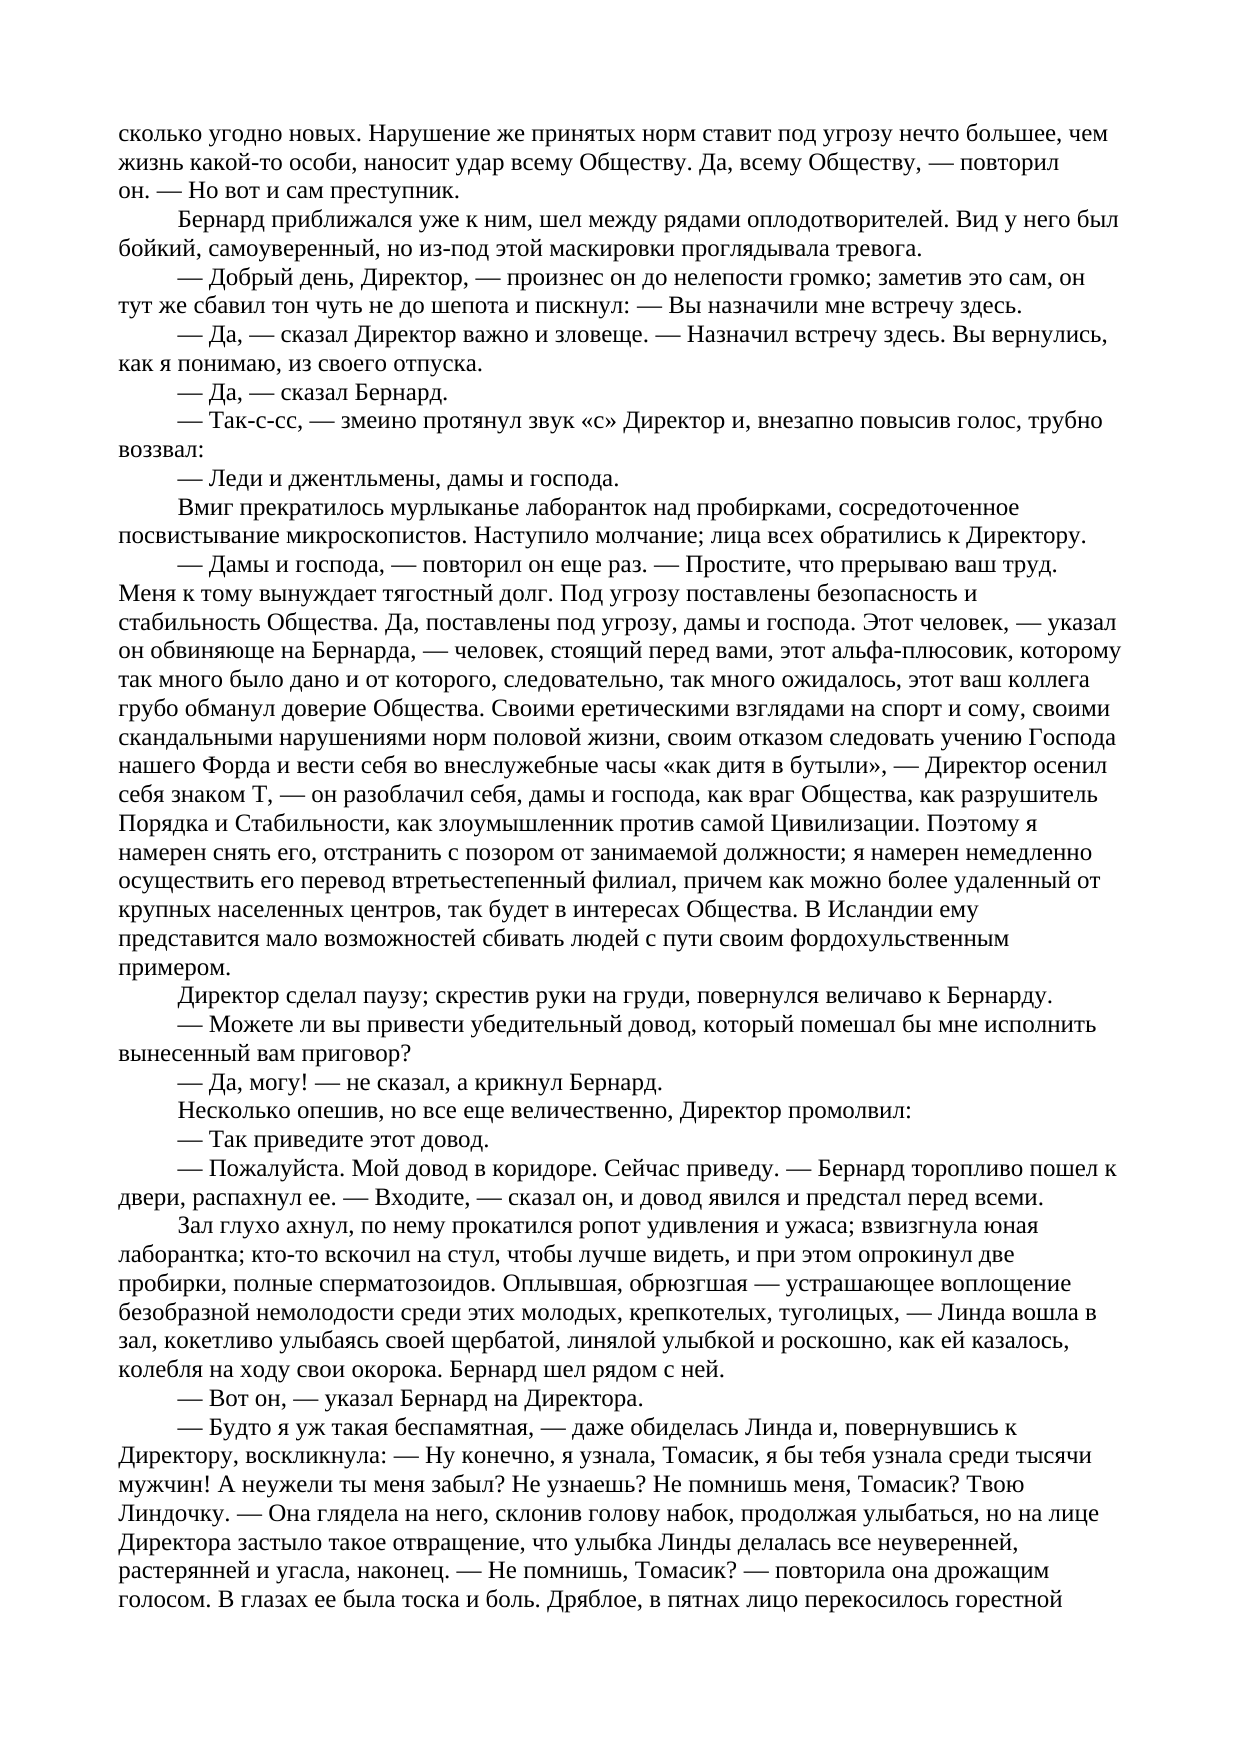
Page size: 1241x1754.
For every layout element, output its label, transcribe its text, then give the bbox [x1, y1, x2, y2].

text — Добрый день, Директор, — произнес он до нелепости громко; заметив это сам, он тут же сбавил тон чуть не до шепота и пискнул: — Вы назначили мне встречу здесь. [118, 262, 1122, 319]
text Вмиг прекратилось мурлыканье лаборанток над пробирками, сосредоточенное посвистывание микроскопистов. Наступило молчание; лица всех обратились к Директору. [118, 492, 1122, 549]
text Бернард приближался уже к ним, шел между рядами оплодотворителей. Вид у него был бойкий, самоуверенный, но из-под этой маскировки проглядывала тревога. [118, 204, 1122, 262]
text — Да, — сказал Бернард. [118, 377, 1122, 406]
text сколько угодно новых. Нарушение же принятых норм ставит под угрозу нечто большее, чем жизнь какой-то особи, наносит удар всему Обществу. Да, всему Обществу, — повторил он. — Но вот и сам преступник. [118, 118, 1122, 204]
text — Вот он, — указал Бернард на Директора. [118, 1383, 1122, 1412]
text — Да, — сказал Директор важно и зловеще. — Назначил встречу здесь. Вы вернулись, как я понимаю, из своего отпуска. [118, 319, 1122, 377]
text — Да, могу! — не сказал, а крикнул Бернард. [118, 1067, 1122, 1096]
text Зал глухо ахнул, по нему прокатился ропот удивления и ужаса; взвизгнула юная лаборантка; кто-то вскочил на стул, чтобы лучше видеть, и при этом опрокинул две пробирки, полные сперматозоидов. Оплывшая, обрюзгшая — устрашающее воплощение безобразной немолодости среди этих молодых, крепкотелых, туголицых, — Линда вошла в зал, кокетливо улыбаясь своей щербатой, линялой улыбкой и роскошно, как ей казалось, колебля на ходу свои окорока. Бернард шел рядом с ней. [118, 1211, 1122, 1383]
text — Леди и джентльмены, дамы и господа. [118, 463, 1122, 492]
text — Так приведите этот довод. [118, 1124, 1122, 1153]
text — Пожалуйста. Мой довод в коридоре. Сейчас приведу. — Бернард торопливо пошел к двери, распахнул ее. — Входите, — сказал он, и довод явился и предстал перед всеми. [118, 1153, 1122, 1211]
text Несколько опешив, но все еще величественно, Директор промолвил: [118, 1096, 1122, 1124]
text — Так-с-сс, — змеино протянул звук «с» Директор и, внезапно повысив голос, трубно воззвал: [118, 406, 1122, 463]
text Директор сделал паузу; скрестив руки на груди, повернулся величаво к Бернарду. [118, 981, 1122, 1009]
text — Можете ли вы привести убедительный довод, который помешал бы мне исполнить вынесенный вам приговор? [118, 1009, 1122, 1067]
text — Дамы и господа, — повторил он еще раз. — Простите, что прерываю ваш труд. Меня к тому вынуждает тягостный долг. Под угрозу поставлены безопасность и стабильность Общества. Да, поставлены под угрозу, дамы и господа. Этот человек, — указал он обвиняюще на Бернарда, — человек, стоящий перед вами, этот альфа-плюсовик, которому так много было дано и от которого, следовательно, так много ожидалось, этот ваш коллега грубо обманул доверие Общества. Своими еретическими взглядами на спорт и сому, своими скандальными нарушениями норм половой жизни, своим отказом следовать учению Господа нашего Форда и вести себя во внеслужебные часы «как дитя в бутыли», — Директор осенил себя знаком Т, — он разоблачил себя, дамы и господа, как враг Общества, как разрушитель Порядка и Стабильности, как злоумышленник против самой Цивилизации. Поэтому я намерен снять его, отстранить с позором от занимаемой должности; я намерен немедленно осуществить его перевод втретьестепенный филиал, причем как можно более удаленный от крупных населенных центров, так будет в интересах Общества. В Исландии ему представится мало возможностей сбивать людей с пути своим фордохульственным примером. [118, 549, 1122, 981]
text — Будто я уж такая беспамятная, — даже обиделась Линда и, повернувшись к Директору, воскликнула: — Ну конечно, я узнала, Томасик, я бы тебя узнала среди тысячи мужчин! А неужели ты меня забыл? Не узнаешь? Не помнишь меня, Томасик? Твою Линдочку. — Она глядела на него, склонив голову набок, продолжая улыбаться, но на лице Директора застыло такое отвращение, что улыбка Линды делалась все неуверенней, растерянней и угасла, наконец. — Не помнишь, Томасик? — повторила она дрожащим голосом. В глазах ее была тоска и боль. Дряблое, в пятнах лицо перекосилось горестной [118, 1412, 1122, 1613]
